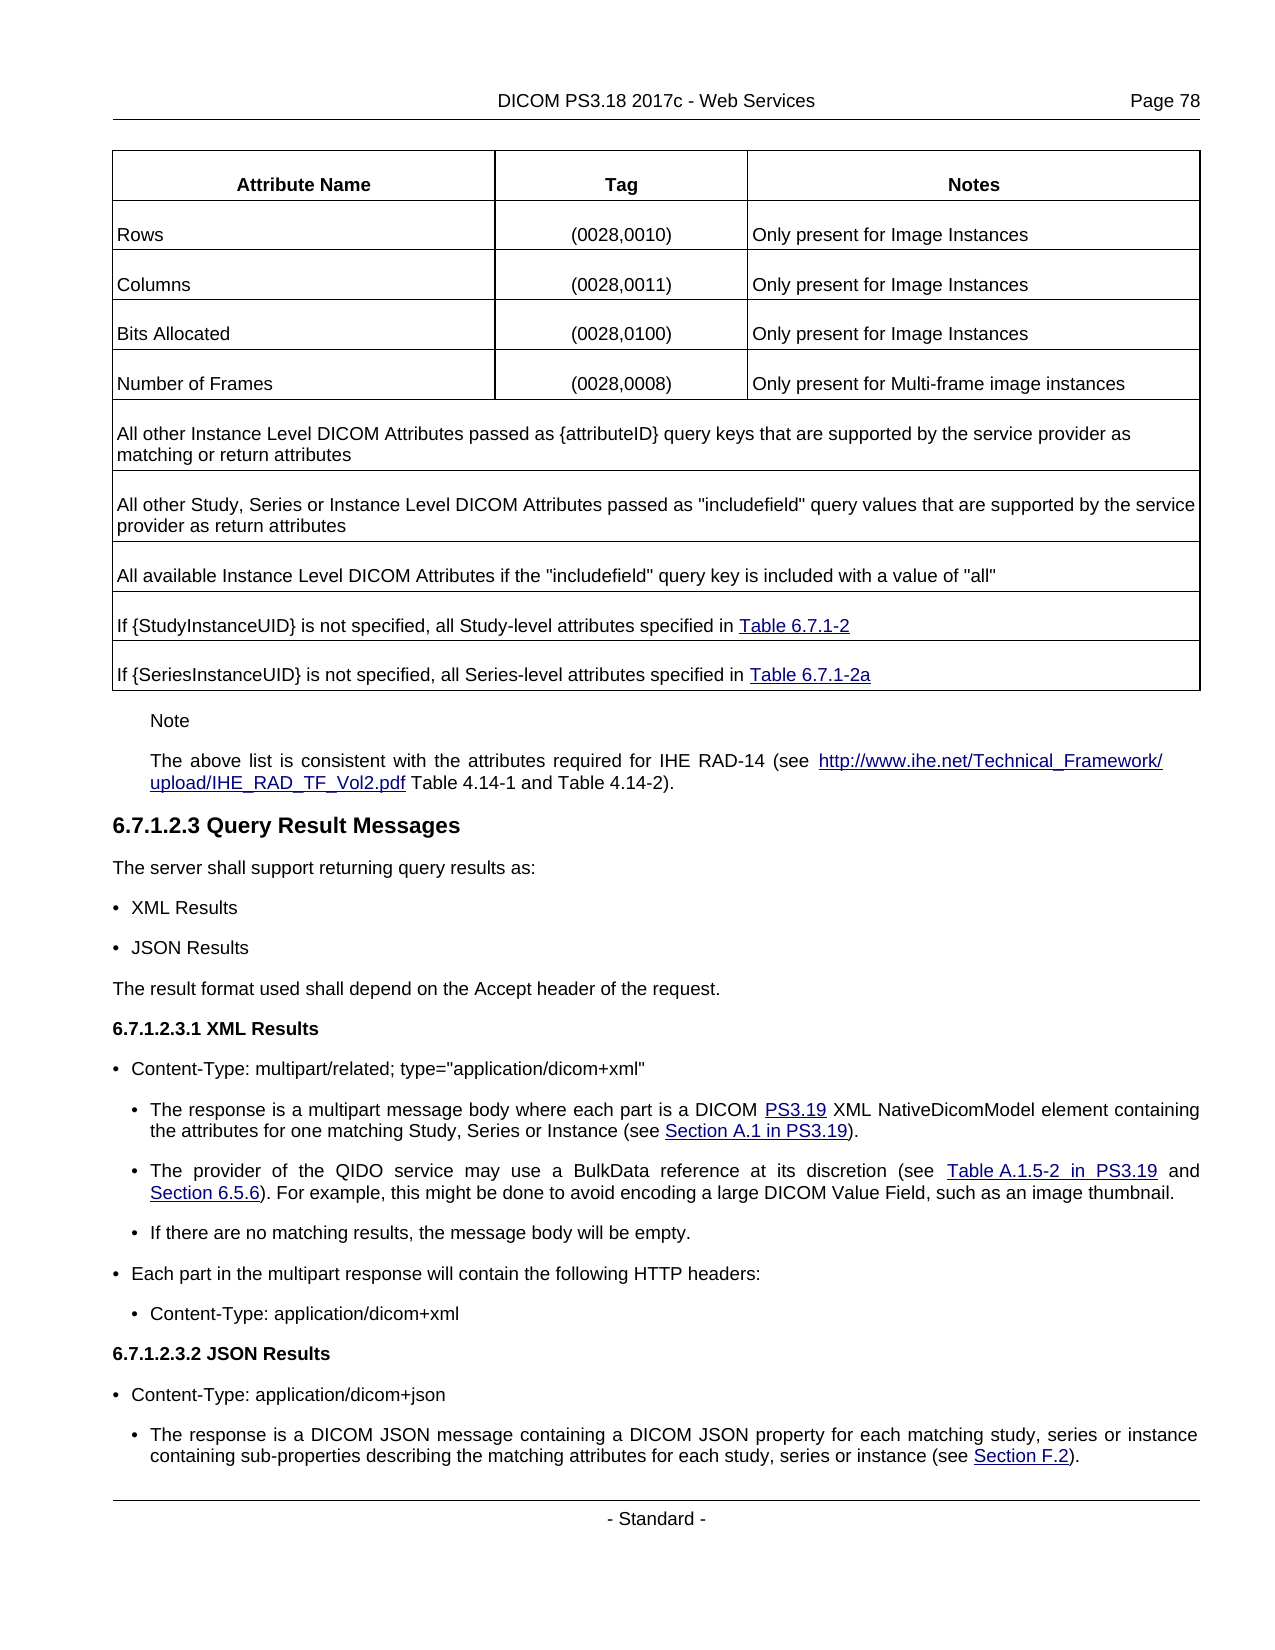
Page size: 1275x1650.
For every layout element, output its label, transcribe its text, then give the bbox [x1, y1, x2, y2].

text 6.7.1.2.3 Query Result Messages [112, 812, 1200, 838]
text The result format used shall depend on the Accept header of the request. [112, 977, 1200, 999]
list JSON Results [112, 937, 1200, 959]
table_cell Columns [113, 250, 494, 299]
list The provider of the QIDO service may use a BulkData reference at its discretion (see Table A.1.5-2 in PS3.19 and Section 6.5.6). For example, this might be done to avoid encoding a large DICOM Value Field, such as an image thumbnail. [131, 1160, 1200, 1203]
table_header Notes [748, 151, 1199, 200]
table_cell Only present for Image Instances [748, 250, 1199, 299]
text Note [150, 710, 1162, 731]
list The response is a multipart message body where each part is a DICOM PS3.19 XML NativeDicomModel element containing the attributes for one matching Study, Series or Instance (see Section A.1 in PS3.19). [131, 1098, 1200, 1142]
table_cell Rows [113, 201, 494, 249]
table_cell Only present for Image Instances [748, 201, 1199, 249]
text The server shall support returning query results as: [112, 857, 1200, 878]
list Each part in the multipart response will contain the following HTTP headers: [112, 1262, 1200, 1284]
table_cell (0028,0100) [496, 300, 747, 349]
text 6.7.1.2.3.1 XML Results [112, 1018, 1200, 1039]
table_cell All available Instance Level DICOM Attributes if the "includefield" query key is included with a value of "all" [113, 542, 1199, 591]
table_cell Bits Allocated [113, 300, 494, 349]
list Content-Type: application/dicom+xml [131, 1303, 1200, 1324]
list Content-Type: multipart/related; type="application/dicom+xml" [112, 1058, 1200, 1080]
text 6.7.1.2.3.2 JSON Results [112, 1343, 1200, 1365]
table_cell Only present for Image Instances [748, 300, 1199, 349]
table_cell (0028,0008) [496, 350, 747, 398]
table_cell Number of Frames [113, 350, 494, 398]
list Content-Type: application/dicom+json [112, 1383, 1200, 1405]
table_header Attribute Name [113, 151, 494, 200]
table_cell If {StudyInstanceUID} is not specified, all Study-level attributes specified in Table 6.7.1-2 [113, 592, 1199, 640]
table_cell If {SeriesInstanceUID} is not specified, all Series-level attributes specified in Table 6.7.1-2a [113, 641, 1199, 690]
list If there are no matching results, the message body will be empty. [131, 1222, 1200, 1244]
table_cell (0028,0011) [496, 250, 747, 299]
table_cell All other Instance Level DICOM Attributes passed as {attributeID} query keys that are supported by the service provider as matching or return attributes [113, 400, 1199, 470]
table_cell Only present for Multi-frame image instances [748, 350, 1199, 398]
list XML Results [112, 897, 1200, 918]
table_cell (0028,0010) [496, 201, 747, 249]
list The response is a DICOM JSON message containing a DICOM JSON property for each matching study, series or instance containing sub-properties describing the matching attributes for each study, series or instance (see Section F.2). [131, 1424, 1200, 1467]
text The above list is consistent with the attributes required for IHE RAD-14 (see http://​www.ihe.net/​Technical_Framework/​upload/​IHE_RAD_TF_Vol2.pdf Table 4.14-1 and Table 4.14-2). [150, 750, 1162, 793]
table_header Tag [496, 151, 747, 200]
table_cell All other Study, Series or Instance Level DICOM Attributes passed as "includefield" query values that are supported by the service provider as return attributes [113, 471, 1199, 541]
